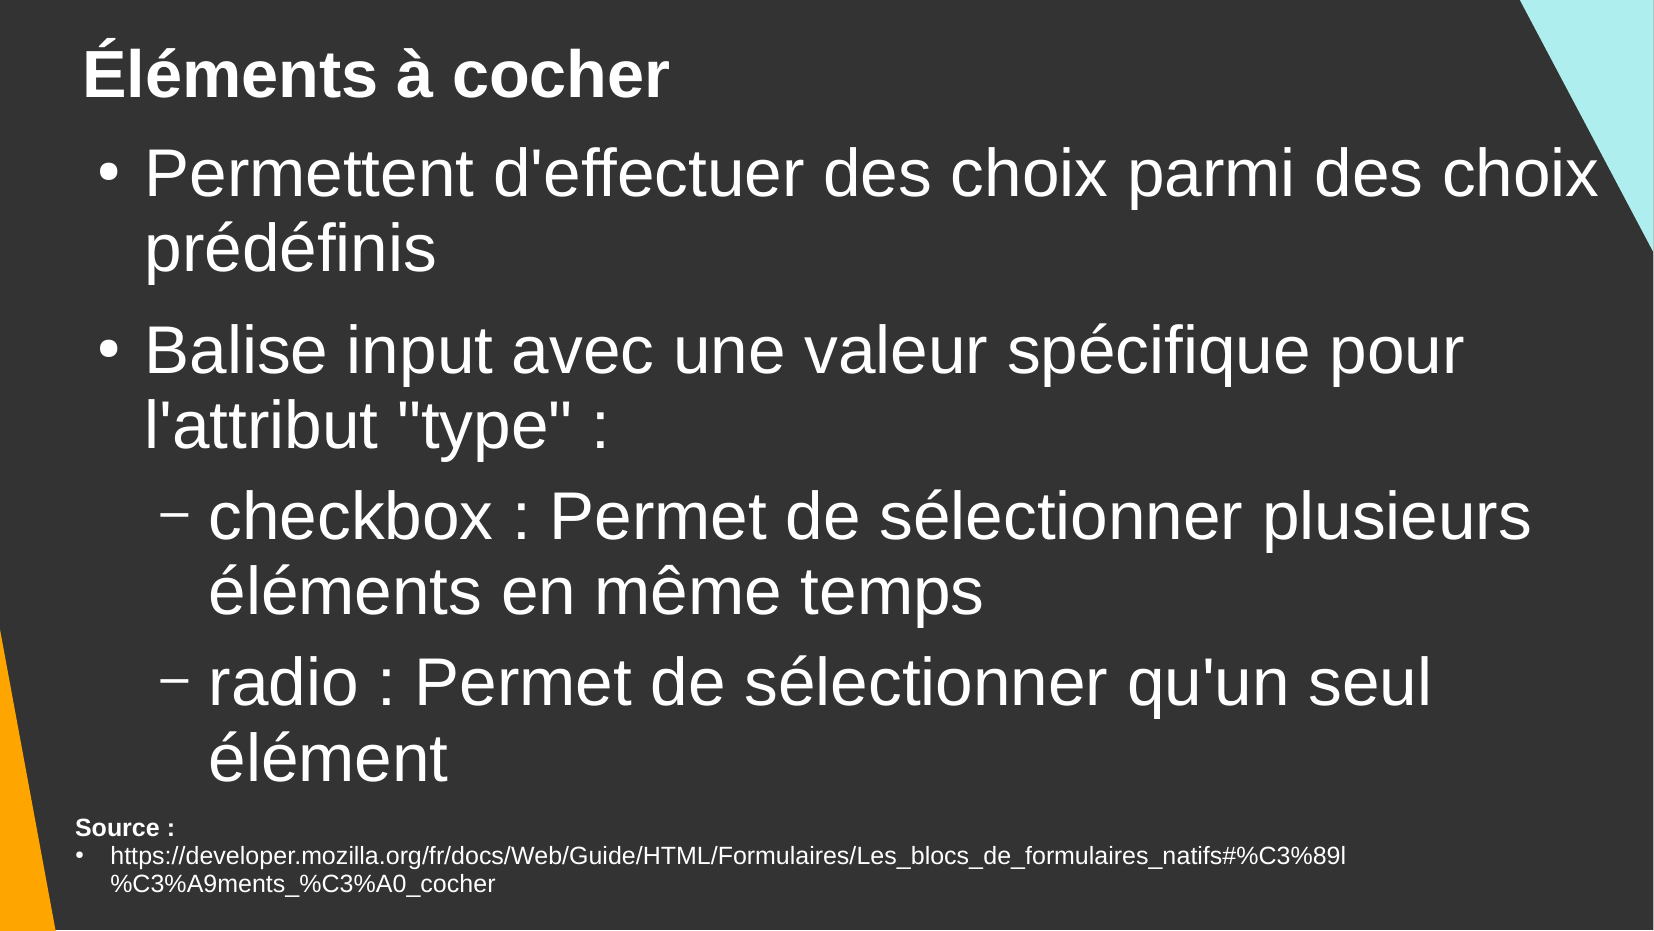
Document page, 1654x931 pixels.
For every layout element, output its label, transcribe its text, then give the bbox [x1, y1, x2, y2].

title Éléments à cocher [82, 37, 1571, 114]
text_box [0, 629, 56, 931]
text_box [1519, 0, 1654, 254]
list Permettent d'effectuer des choix parmi des choix prédéfinis Balise input avec une valeur spécifique pour l'attribut "type" : checkbox : Permet de sélectionner plusieurs éléments en même temps radio : Permet de sélectionner qu'un seul élément [80, 135, 1605, 798]
text_box Source : https://developer.mozilla.org/fr/docs/Web/Guide/HTML/Formulaires/Les_blocs_de_formulaires_natifs#%C3%89l%C3%A9ments_%C3%A0_cocher [60, 806, 1546, 905]
